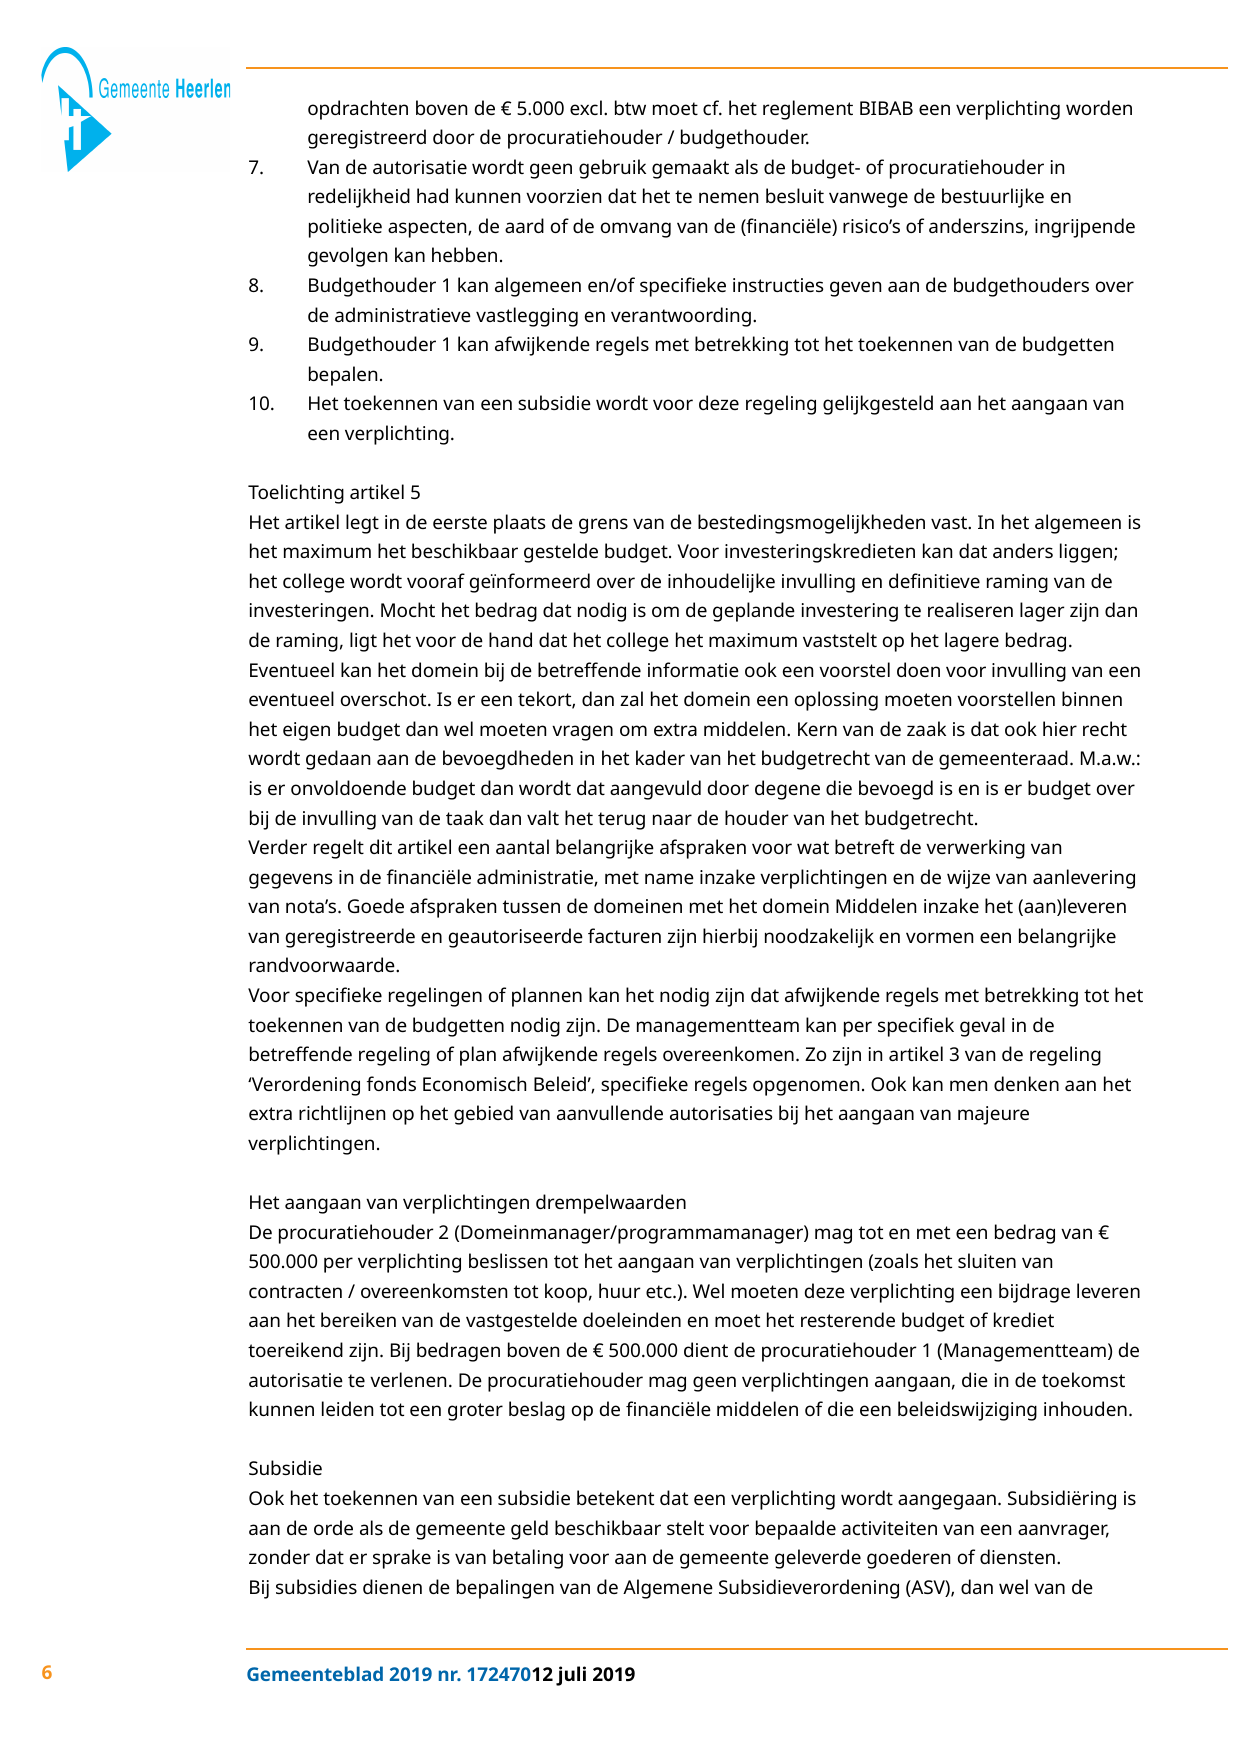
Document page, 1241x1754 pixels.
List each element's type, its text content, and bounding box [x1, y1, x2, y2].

text De procuratiehouder 2 (Domeinmanager/programmamanager) mag tot en met een bedrag van € 500.000 per verplichting beslissen tot het aangaan van verplichtingen (zoals het sluiten van contracten / overeenkomsten tot koop, huur etc.). Wel moeten deze verplichting een bijdrage leveren aan het bereiken van de vastgestelde doeleinden en moet het resterende budget of krediet toereikend zijn. Bij bedragen boven de € 500.000 dient de procuratiehouder 1 (Managementteam) de autorisatie te verlenen. De procuratiehouder mag geen verplichtingen aangaan, die in de toekomst kunnen leiden tot een groter beslag op de financiële middelen of die een beleidswijziging inhouden. [248, 1219, 1152, 1422]
text Toelichting artikel 5 [248, 479, 1152, 505]
text Het artikel legt in de eerste plaats de grens van de bestedingsmogelijkheden vast. In het algemeen is het maximum het beschikbaar gestelde budget. Voor investeringskredieten kan dat anders liggen; het college wordt vooraf geïnformeerd over de inhoudelijke invulling en definitieve raming van de investeringen. Mocht het bedrag dat nodig is om de geplande investering te realiseren lager zijn dan de raming, ligt het voor de hand dat het college het maximum vaststelt op het lagere bedrag. Eventueel kan het domein bij de betreffende informatie ook een voorstel doen voor invulling van een eventueel overschot. Is er een tekort, dan zal het domein een oplossing moeten voorstellen binnen het eigen budget dan wel moeten vragen om extra middelen. Kern van de zaak is dat ook hier recht wordt gedaan aan de bevoegdheden in het kader van het budgetrecht van de gemeenteraad. M.a.w.: is er onvoldoende budget dan wordt dat aangevuld door degene die bevoegd is en is er budget over bij de invulling van de taak dan valt het terug naar de houder van het budgetrecht. [248, 509, 1152, 831]
text Verder regelt dit artikel een aantal belangrijke afspraken voor wat betreft de verwerking van gegevens in de financiële administratie, met name inzake verplichtingen en de wijze van aanlevering van nota’s. Goede afspraken tussen de domeinen met het domein Middelen inzake het (aan)leveren van geregistreerde en geautoriseerde facturen zijn hierbij noodzakelijk en vormen een belangrijke randvoorwaarde. [248, 834, 1152, 978]
list Van de autorisatie wordt geen gebruik gemaakt als de budget- of procuratiehouder in redelijkheid had kunnen voorzien dat het te nemen besluit vanwege de bestuurlijke en politieke aspecten, de aard of de omvang van de (financiële) risico’s of anderszins, ingrijpende gevolgen kan hebben. [248, 154, 1152, 268]
list opdrachten boven de € 5.000 excl. btw moet cf. het reglement BIBAB een verplichting worden geregistreerd door de procuratiehouder / budgethouder. [248, 95, 1152, 150]
list Budgethouder 1 kan algemeen en/of specifieke instructies geven aan de budgethouders over de administratieve vastlegging en verantwoording. [248, 272, 1152, 328]
text Ook het toekennen van een subsidie betekent dat een verplichting wordt aangegaan. Subsidiëring is aan de orde als de gemeente geld beschikbaar stelt voor bepaalde activiteiten van een aanvrager, zonder dat er sprake is van betaling voor aan de gemeente geleverde goederen of diensten. [248, 1485, 1152, 1570]
text Bij subsidies dienen de bepalingen van de Algemene Subsidieverordening (ASV), dan wel van de [248, 1574, 1152, 1600]
list Het toekennen van een subsidie wordt voor deze regeling gelijkgesteld aan het aangaan van een verplichting. [248, 391, 1152, 446]
text Het aangaan van verplichtingen drempelwaarden [248, 1189, 1152, 1215]
text Voor specifieke regelingen of plannen kan het nodig zijn dat afwijkende regels met betrekking tot het toekennen van de budgetten nodig zijn. De managementteam kan per specifiek geval in de betreffende regeling of plan afwijkende regels overeenkomen. Zo zijn in artikel 3 van de regeling ‘Verordening fonds Economisch Beleid’, specifieke regels opgenomen. Ook kan men denken aan het extra richtlijnen op het gebied van aanvullende autorisaties bij het aangaan van majeure verplichtingen. [248, 982, 1152, 1156]
picture [41, 47, 231, 172]
text Subsidie [248, 1456, 1152, 1481]
list Budgethouder 1 kan afwijkende regels met betrekking tot het toekennen van de budgetten bepalen. [248, 331, 1152, 387]
picture [41, 47, 58, 70]
